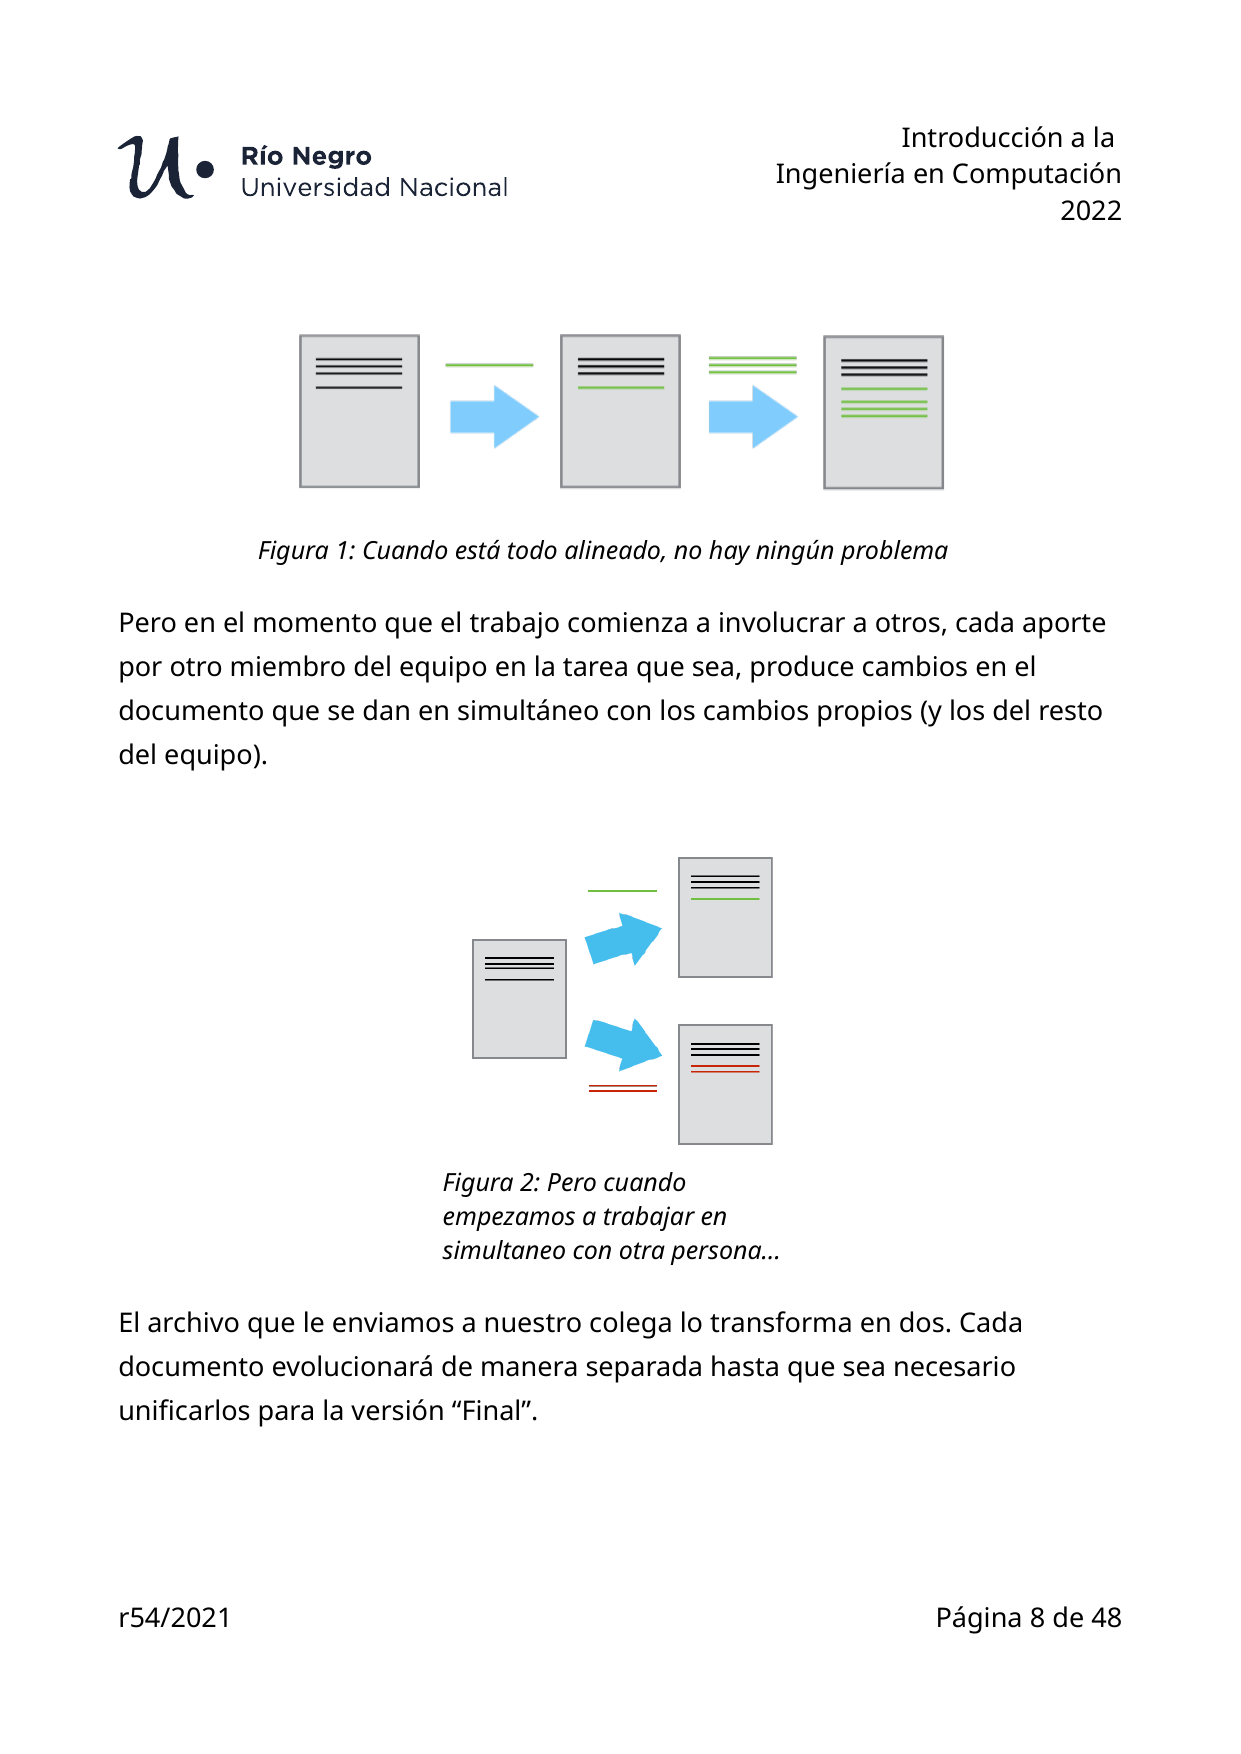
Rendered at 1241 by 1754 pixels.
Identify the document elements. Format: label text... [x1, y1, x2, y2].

text Figura 1: Cuando está todo alineado, no hay ningún problema [258, 533, 983, 567]
text Pero en el momento que el trabajo comienza a involucrar a otros, cada aporte por otro miembro del equipo en la tarea que sea, produce cambios en el documento que se dan en simultáneo con los cambios propios (y los del resto del equipo). [118, 258, 1122, 773]
text El archivo que le enviamos a nuestro colega lo transforma en dos. Cada documento evolucionará de manera separada hasta que sea necesario unificarlos para la versión “Final”. [118, 794, 1122, 1428]
picture [257, 300, 983, 533]
picture [442, 836, 798, 1165]
text Figura 2: Pero cuando empezamos a trabajar en simultaneo con otra persona... [442, 1165, 798, 1266]
